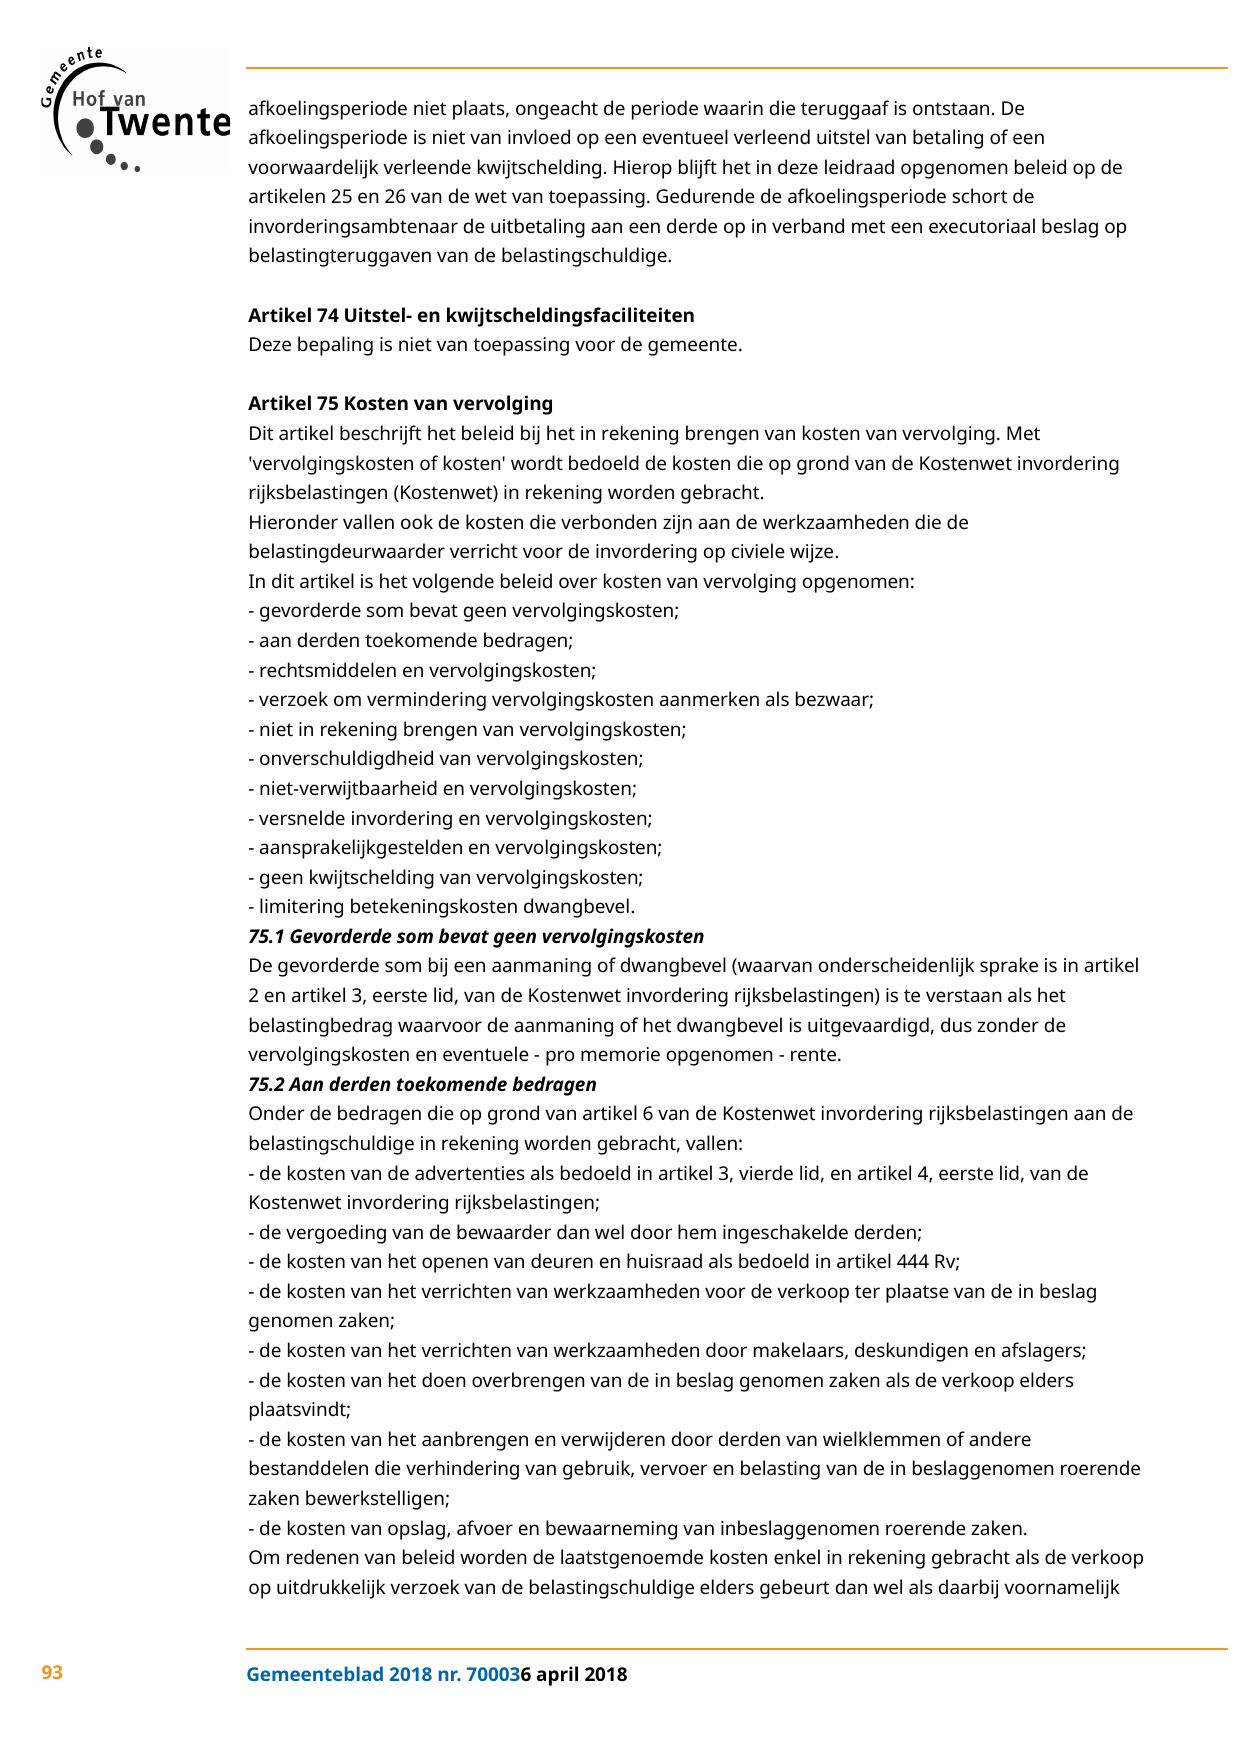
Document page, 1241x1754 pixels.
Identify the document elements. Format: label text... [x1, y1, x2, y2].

text Dit artikel beschrijft het beleid bij het in rekening brengen van kosten van vervolging. Met 'vervolgingskosten of kosten' wordt bedoeld de kosten die op grond van de Kostenwet invordering rijksbelastingen (Kostenwet) in rekening worden gebracht. [248, 420, 1152, 505]
text - gevorderde som bevat geen vervolgingskosten; [248, 598, 1152, 623]
text Om redenen van beleid worden de laatstgenoemde kosten enkel in rekening gebracht als de verkoop op uitdrukkelijk verzoek van de belastingschuldige elders gebeurt dan wel als daarbij voornamelijk [248, 1544, 1152, 1600]
text - de kosten van het openen van deuren en huisraad als bedoeld in artikel 444 Rv; [248, 1248, 1152, 1274]
picture [41, 47, 231, 172]
text - limitering betekeningskosten dwangbevel. [248, 893, 1152, 919]
text In dit artikel is het volgende beleid over kosten van vervolging opgenomen: [248, 568, 1152, 594]
text Artikel 75 Kosten van vervolging [248, 391, 1152, 416]
text - de kosten van het aanbrengen en verwijderen door derden van wielklemmen of andere bestanddelen die verhindering van gebruik, vervoer en belasting van de in beslaggenomen roerende zaken bewerkstelligen; [248, 1426, 1152, 1511]
text Onder de bedragen die op grond van artikel 6 van de Kostenwet invordering rijksbelastingen aan de belastingschuldige in rekening worden gebracht, vallen: [248, 1101, 1152, 1156]
text 75.1 Gevorderde som bevat geen vervolgingskosten [248, 923, 1152, 949]
text - verzoek om vermindering vervolgingskosten aanmerken als bezwaar; [248, 686, 1152, 712]
text - aansprakelijkgestelden en vervolgingskosten; [248, 834, 1152, 860]
text - de kosten van het doen overbrengen van de in beslag genomen zaken als de verkoop elders plaatsvindt; [248, 1367, 1152, 1422]
text Artikel 74 Uitstel- en kwijtscheldingsfaciliteiten [248, 302, 1152, 328]
text - versnelde invordering en vervolgingskosten; [248, 805, 1152, 831]
text De gevorderde som bij een aanmaning of dwangbevel (waarvan onderscheidenlijk sprake is in artikel 2 en artikel 3, eerste lid, van de Kostenwet invordering rijksbelastingen) is te verstaan als het belastingbedrag waarvoor de aanmaning of het dwangbevel is uitgevaardigd, dus zonder de vervolgingskosten en eventuele - pro memorie opgenomen - rente. [248, 953, 1152, 1067]
text - niet-verwijtbaarheid en vervolgingskosten; [248, 775, 1152, 801]
text - geen kwijtschelding van vervolgingskosten; [248, 864, 1152, 890]
text - rechtsmiddelen en vervolgingskosten; [248, 657, 1152, 683]
text - de kosten van de advertenties als bedoeld in artikel 3, vierde lid, en artikel 4, eerste lid, van de Kostenwet invordering rijksbelastingen; [248, 1160, 1152, 1215]
text - niet in rekening brengen van vervolgingskosten; [248, 716, 1152, 742]
text - de vergoeding van de bewaarder dan wel door hem ingeschakelde derden; [248, 1219, 1152, 1245]
text Deze bepaling is niet van toepassing voor de gemeente. [248, 331, 1152, 357]
text - onverschuldigdheid van vervolgingskosten; [248, 746, 1152, 771]
text 75.2 Aan derden toekomende bedragen [248, 1071, 1152, 1097]
text afkoelingsperiode niet plaats, ongeacht de periode waarin die teruggaaf is ontstaan. De afkoelingsperiode is niet van invloed op een eventueel verleend uitstel van betaling of een voorwaardelijk verleende kwijtschelding. Hierop blijft het in deze leidraad opgenomen beleid op de artikelen 25 en 26 van de wet van toepassing. Gedurende de afkoelingsperiode schort de invorderingsambtenaar de uitbetaling aan een derde op in verband met een executoriaal beslag op belastingteruggaven van de belastingschuldige. [248, 95, 1152, 268]
text Hieronder vallen ook de kosten die verbonden zijn aan de werkzaamheden die de belastingdeurwaarder verricht voor de invordering op civiele wijze. [248, 509, 1152, 564]
text - de kosten van opslag, afvoer en bewaarneming van inbeslaggenomen roerende zaken. [248, 1515, 1152, 1541]
text - aan derden toekomende bedragen; [248, 627, 1152, 653]
text - de kosten van het verrichten van werkzaamheden voor de verkoop ter plaatse van de in beslag genomen zaken; [248, 1278, 1152, 1333]
text - de kosten van het verrichten van werkzaamheden door makelaars, deskundigen en afslagers; [248, 1337, 1152, 1363]
